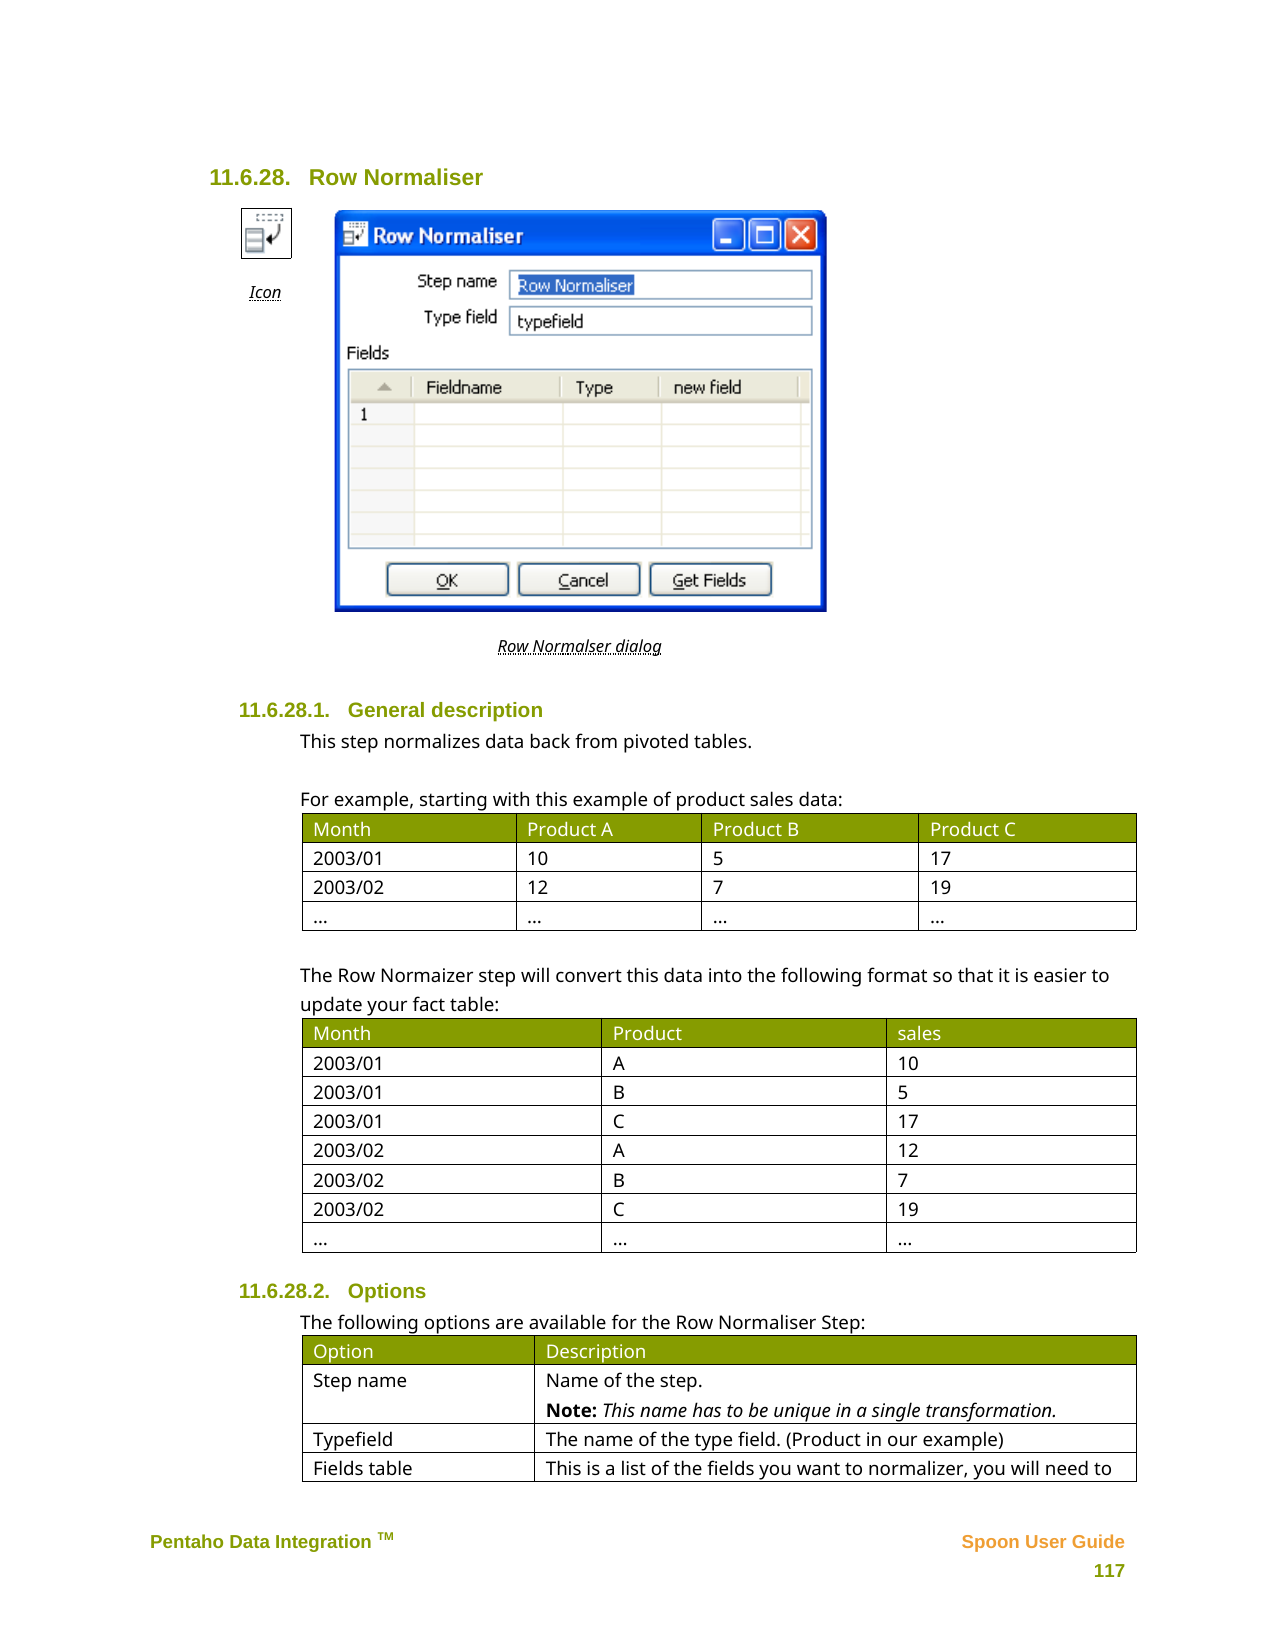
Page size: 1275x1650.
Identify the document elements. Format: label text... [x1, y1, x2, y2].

table_cell 12 [887, 1136, 1136, 1164]
table_cell This is a list of the fields you want to normalizer, you will need to [535, 1453, 1136, 1481]
table_cell Name of the step. Note: This name has to be unique in a single transformation. [535, 1365, 1136, 1423]
table_cell … [887, 1223, 1136, 1252]
table_cell Fields table [303, 1453, 534, 1481]
table_header Option [303, 1336, 534, 1364]
table_header Product C [919, 814, 1136, 842]
table_cell 19 [919, 872, 1136, 901]
table_cell 2003/02 [303, 1136, 601, 1164]
table_cell Step name [303, 1365, 534, 1423]
table_cell 2003/01 [303, 1048, 601, 1076]
table_cell 10 [887, 1048, 1136, 1076]
table_cell 17 [887, 1106, 1136, 1134]
table_header Month [303, 814, 516, 842]
text Icon [240, 280, 292, 303]
table_cell 2003/02 [303, 1165, 601, 1193]
picture [334, 210, 827, 612]
table_cell … [602, 1223, 886, 1252]
subtitle Row Normaliser [209, 157, 1125, 192]
table_cell … [303, 1223, 601, 1252]
table_cell 17 [919, 843, 1136, 871]
table_cell Typefield [303, 1424, 534, 1452]
table_header Product [602, 1019, 886, 1047]
table_cell … [303, 902, 516, 930]
table_cell 7 [702, 872, 918, 901]
table_cell 2003/01 [303, 843, 516, 871]
table_cell … [702, 902, 918, 930]
table_cell C [602, 1106, 886, 1134]
table_cell 2003/01 [303, 1106, 601, 1134]
table_header Month [303, 1019, 601, 1047]
table_cell B [602, 1165, 886, 1193]
table_cell … [919, 902, 1136, 930]
table_header Product A [517, 814, 701, 842]
subtitle Options [239, 1271, 1125, 1305]
table_cell A [602, 1136, 886, 1164]
table_cell C [602, 1194, 886, 1222]
table_cell A [602, 1048, 886, 1076]
table_cell B [602, 1077, 886, 1105]
table_header Description [535, 1336, 1136, 1364]
table_cell 5 [702, 843, 918, 871]
table_cell 5 [887, 1077, 1136, 1105]
text For example, starting with this example of product sales data: [300, 783, 1125, 813]
table_cell 19 [887, 1194, 1136, 1222]
table_cell 10 [517, 843, 701, 871]
text Row Normalser dialog [334, 634, 827, 657]
table_cell 2003/02 [303, 872, 516, 901]
table_cell The name of the type field. (Product in our example) [535, 1424, 1136, 1452]
table_cell 2003/02 [303, 1194, 601, 1222]
table_header Product B [702, 814, 918, 842]
text The Row Normaizer step will convert this data into the following format so that it is easier to update your fact table: [300, 959, 1125, 1017]
picture [244, 210, 288, 255]
table_cell 7 [887, 1165, 1136, 1193]
text This step normalizes data back from pivoted tables. [300, 725, 1125, 754]
subtitle General description [239, 690, 1125, 724]
table_cell 12 [517, 872, 701, 901]
table_header sales [887, 1019, 1136, 1047]
text The following options are available for the Row Normaliser Step: [300, 1306, 1125, 1335]
table_cell 2003/01 [303, 1077, 601, 1105]
table_cell … [517, 902, 701, 930]
